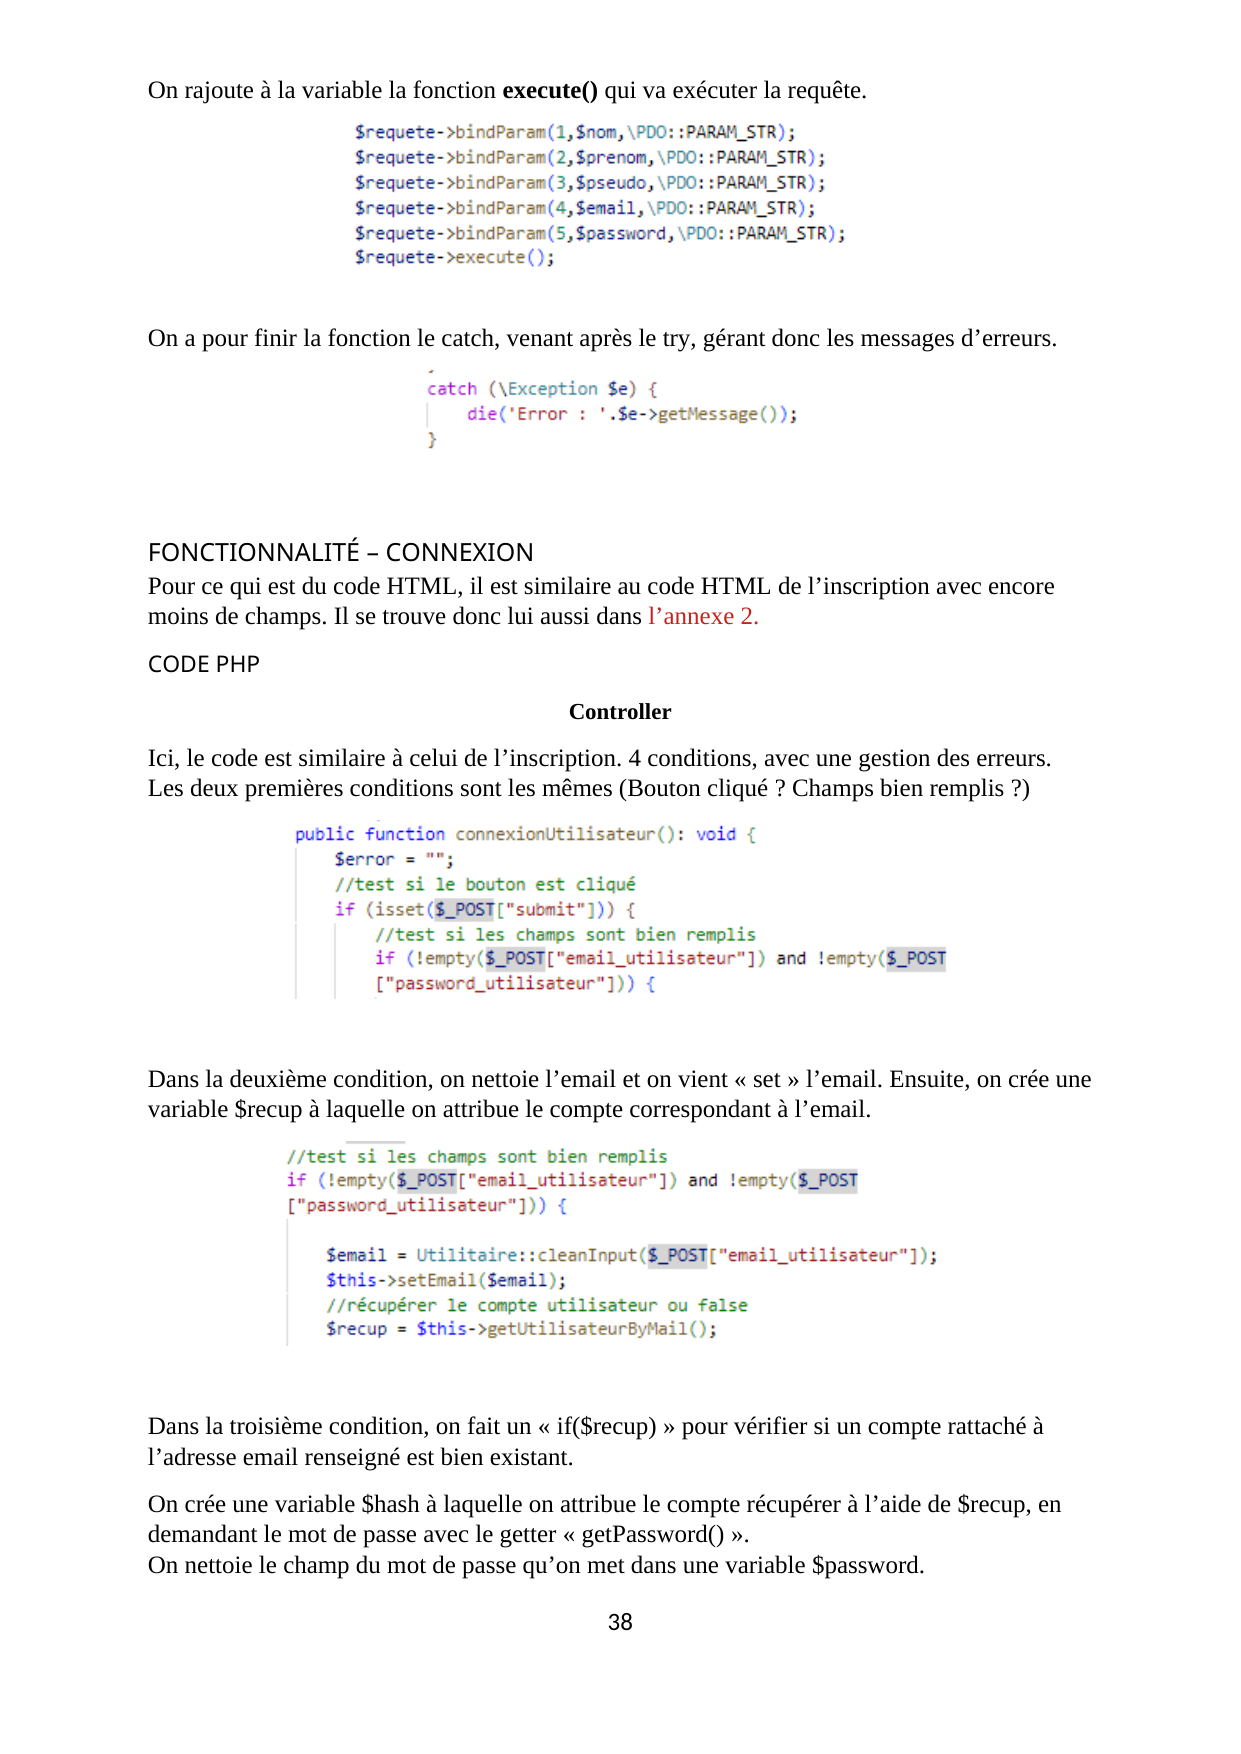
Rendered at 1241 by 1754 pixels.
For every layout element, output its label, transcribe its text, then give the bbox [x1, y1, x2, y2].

text CODE PHP [148, 648, 1093, 679]
text Dans la deuxième condition, on nettoie l’email et on vient « set » l’email. Ensuite, on crée une variable $recup à laquelle on attribue le compte correspondant à l’email. [148, 1064, 1093, 1123]
text Ici, le code est similaire à celui de l’inscription. 4 conditions, avec une gestion des erreurs. Les deux premières conditions sont les mêmes (Bouton cliqué ? Champs bien remplis ?) [148, 743, 1093, 802]
text On crée une variable $hash à laquelle on attribue le compte récupérer à l’aide de $recup, en demandant le mot de passe avec le getter « getPassword() ». On nettoie le champ du mot de passe qu’on met dans une variable $password. [148, 1489, 1093, 1578]
text On a pour finir la fonction le catch, venant après le try, gérant donc les messages d’erreurs. [148, 323, 1093, 352]
text Controller [148, 698, 1093, 724]
text Dans la troisième condition, on fait un « if($recup) » pour vérifier si un compte rattaché à l’adresse email renseigné est bien existant. [148, 1411, 1093, 1471]
text On rajoute à la variable la fonction execute() qui va exécuter la requête. [148, 75, 1093, 104]
text FONCTIONNALITÉ – CONNEXION Pour ce qui est du code HTML, il est similaire au code HTML de l’inscription avec encore moins de champs. Il se trouve donc lui aussi dans l’annexe 2. [148, 535, 1093, 630]
